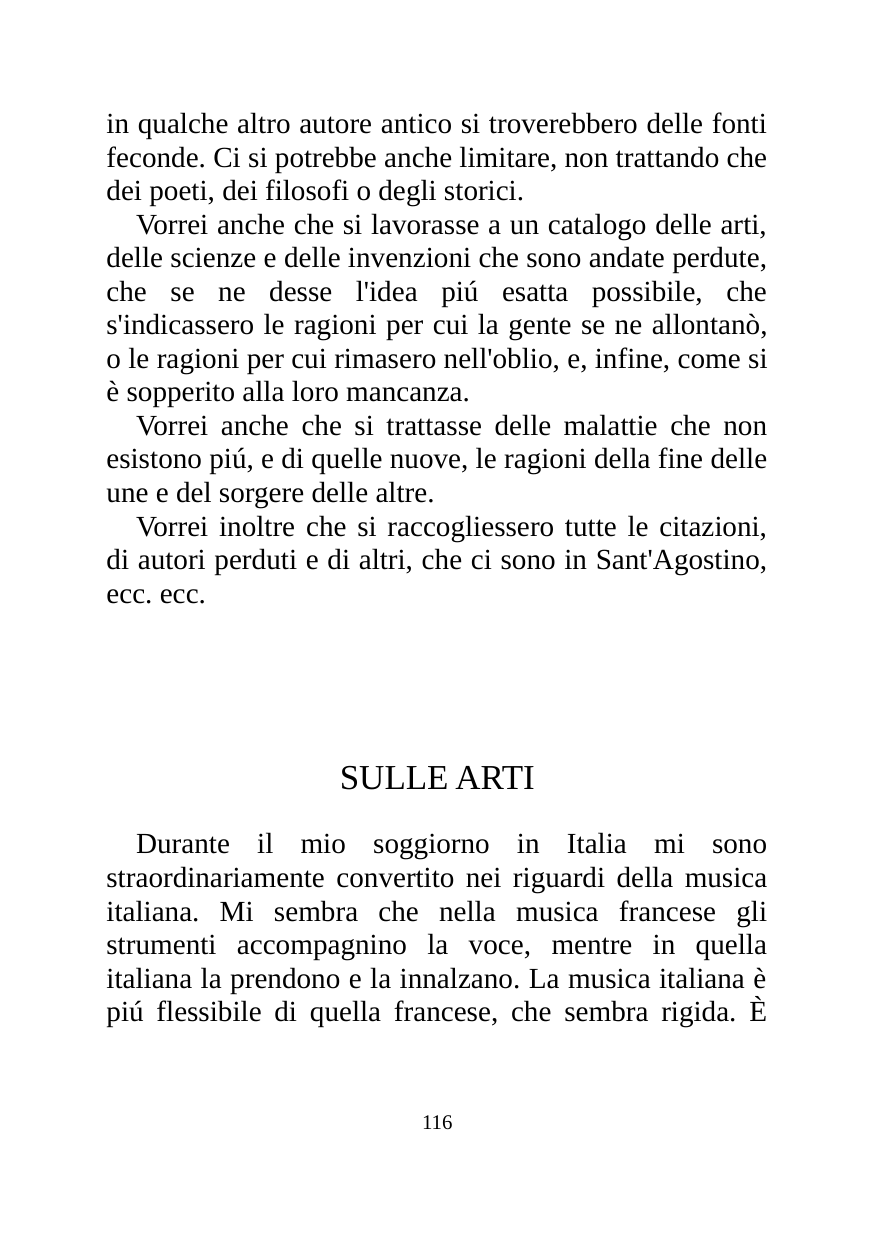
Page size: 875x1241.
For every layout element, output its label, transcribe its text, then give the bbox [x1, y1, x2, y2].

text Vorrei anche che si lavorasse a un catalogo delle arti, delle scienze e delle invenzioni che sono andate perdute, che se ne desse l'idea piú esatta possibile, che s'indicassero le ragioni per cui la gente se ne allontanò, o le ragioni per cui rimasero nell'oblio, e, infine, come si è sopperito alla loro mancanza. [106, 207, 768, 408]
text Vorrei inoltre che si raccogliessero tutte le citazioni, di autori perduti e di altri, che ci sono in Sant'Agostino, ecc. ecc. [106, 509, 768, 609]
text Durante il mio soggiorno in Italia mi sono straordinariamente convertito nei riguardi della musica italiana. Mi sembra che nella musica francese gli strumenti accompagnino la voce, mentre in quella italiana la prendono e la innalzano. La musica italiana è piú flessibile di quella francese, che sembra rigida. È [106, 827, 768, 1028]
text Vorrei anche che si trattasse delle malattie che non esistono piú, e di quelle nuove, le ragioni della fine delle une e del sorgere delle altre. [106, 408, 768, 509]
subtitle SULLE ARTI [106, 757, 768, 797]
text in qualche altro autore antico si troverebbero delle fonti feconde. Ci si potrebbe anche limitare, non trattando che dei poeti, dei filosofi o degli storici. [106, 106, 768, 207]
